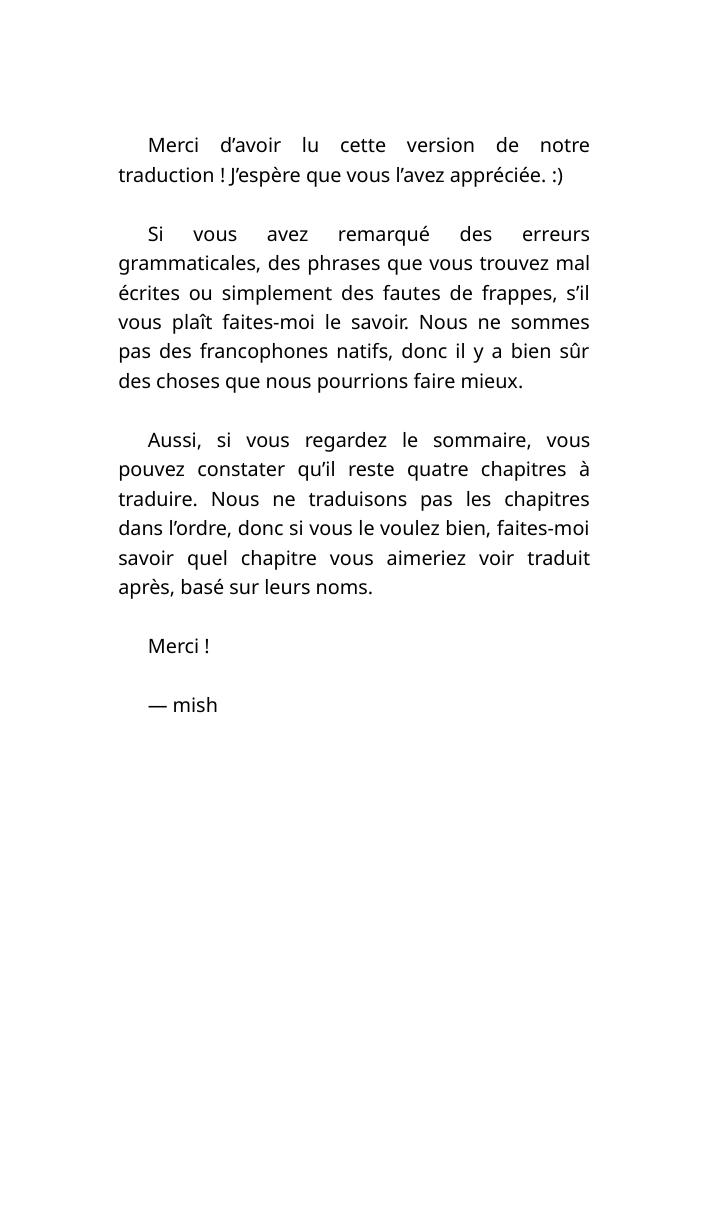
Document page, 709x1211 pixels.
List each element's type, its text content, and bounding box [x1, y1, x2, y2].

text Merci d’avoir lu cette version de notre traduction ! J’espère que vous l’avez appréciée. :) [118, 129, 591, 188]
text — mish [118, 689, 591, 719]
text Si vous avez remarqué des erreurs grammaticales, des phrases que vous trouvez mal écrites ou simplement des fautes de frappes, s’il vous plaît faites-moi le savoir. Nous ne sommes pas des francophones natifs, donc il y a bien sûr des choses que nous pourrions faire mieux. [118, 217, 591, 394]
text Merci ! [118, 630, 591, 660]
text Aussi, si vous regardez le sommaire, vous pouvez constater qu’il reste quatre chapitres à traduire. Nous ne traduisons pas les chapitres dans l’ordre, donc si vous le voulez bien, faites-moi savoir quel chapitre vous aimeriez voir traduit après, basé sur leurs noms. [118, 424, 591, 601]
